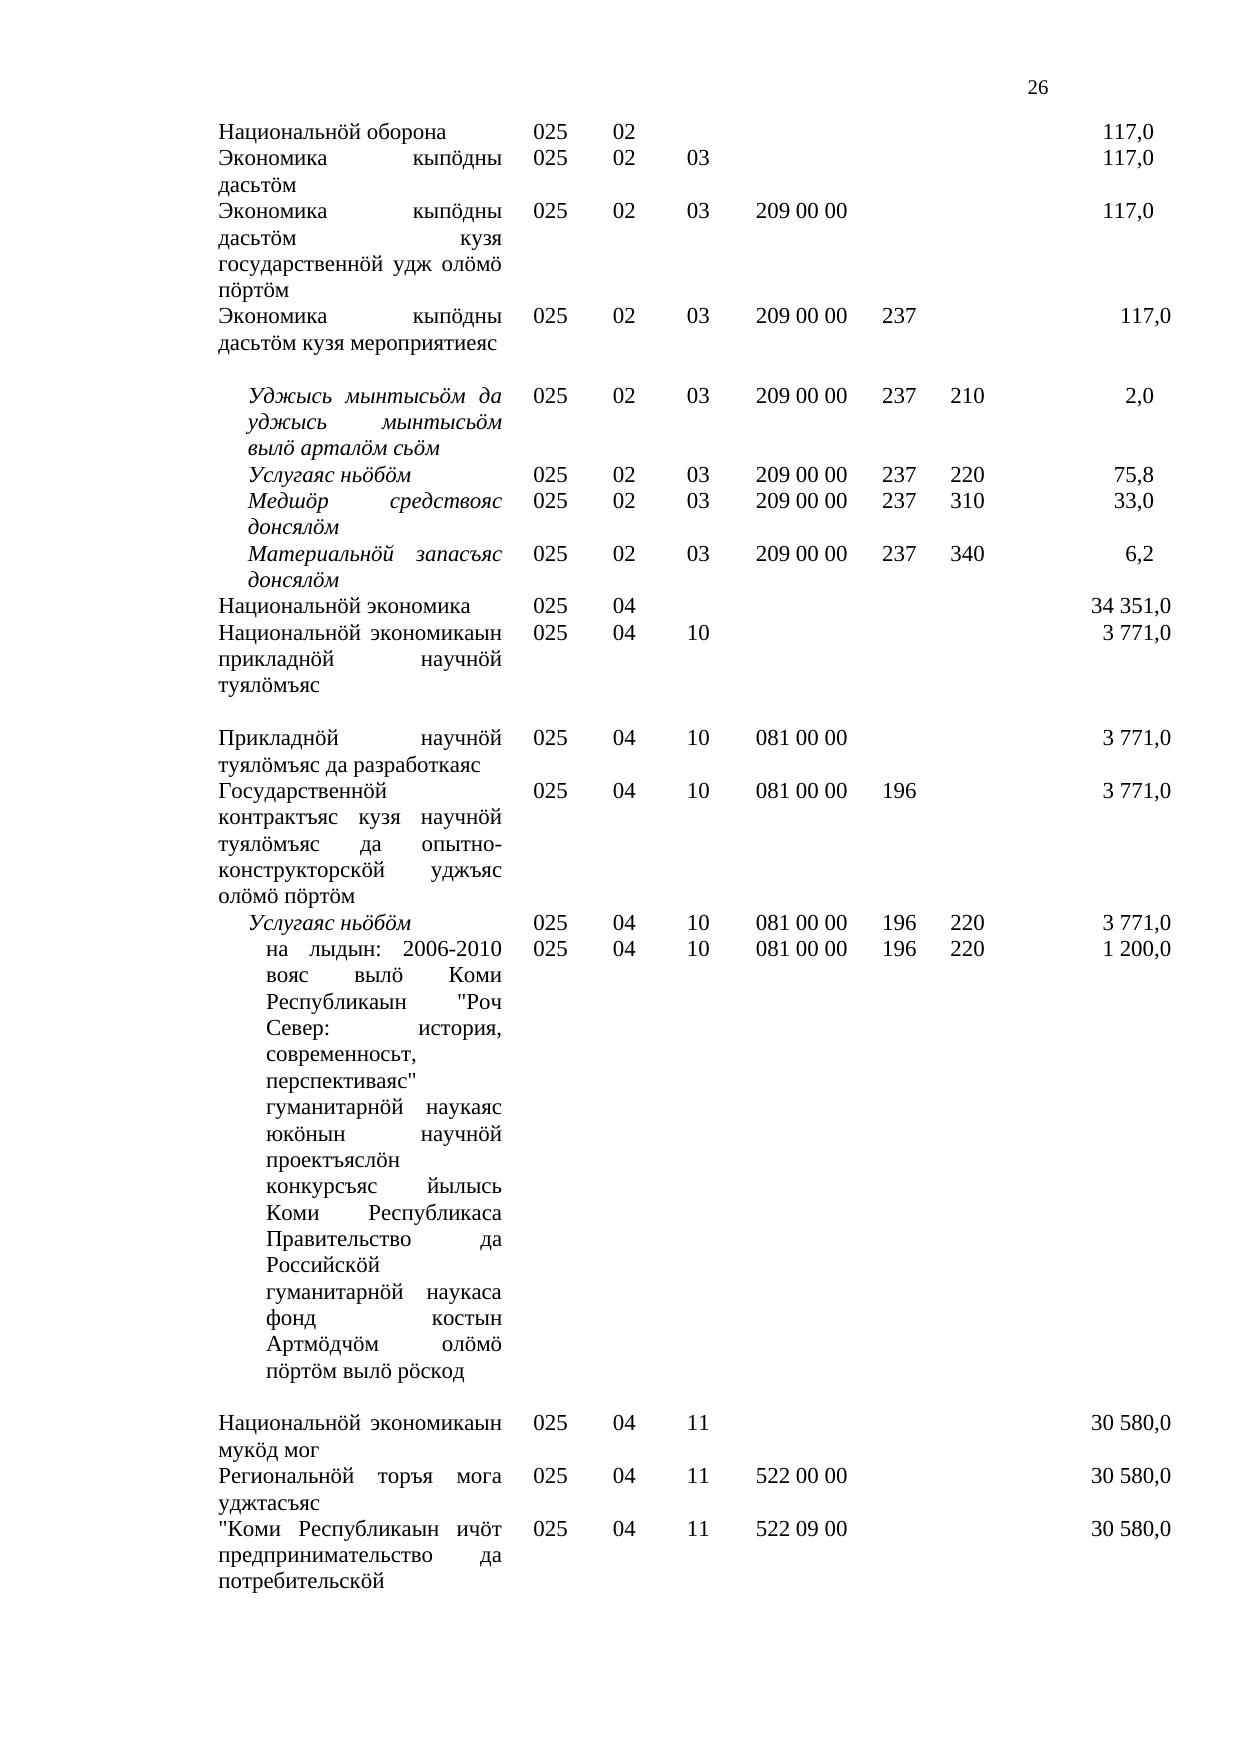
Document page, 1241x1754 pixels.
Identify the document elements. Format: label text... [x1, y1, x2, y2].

table_cell 025 [513, 724, 587, 777]
table_cell 117,0 [1004, 145, 1182, 197]
table_cell 02 [587, 303, 661, 382]
table_cell 02 [587, 382, 661, 461]
table_cell 02 [587, 197, 661, 303]
table_cell [1183, 619, 1227, 724]
table_cell 196 [868, 777, 930, 909]
table_cell [1183, 382, 1227, 461]
table_cell [1183, 197, 1227, 303]
table_cell [1183, 118, 1227, 144]
table_cell [868, 145, 930, 197]
table_cell 196 [868, 909, 930, 935]
table_cell 220 [930, 935, 1004, 1409]
table_cell 30 580,0 [1004, 1515, 1182, 1594]
table_cell 025 [513, 909, 587, 935]
table_cell 237 [868, 303, 930, 382]
table_cell 220 [930, 461, 1004, 487]
table_cell 11 [661, 1462, 735, 1515]
table_cell 237 [868, 461, 930, 487]
table_cell Экономика кыпöдны дасьтöм [207, 145, 513, 197]
table_cell 3 771,0 [1004, 909, 1182, 935]
table_cell Национальнöй экономикаын мукöд мог [207, 1410, 513, 1462]
table_cell 025 [513, 777, 587, 909]
table_cell 04 [587, 777, 661, 909]
table_cell [735, 619, 868, 724]
table_cell [1183, 1462, 1227, 1515]
table_cell [868, 1515, 930, 1594]
table_cell [930, 118, 1004, 144]
table_cell 025 [513, 487, 587, 540]
table_cell 237 [868, 487, 930, 540]
table_cell [930, 197, 1004, 303]
table_cell [1183, 540, 1227, 592]
table_cell 025 [513, 1515, 587, 1594]
table_cell Экономика кыпöдны дасьтöм кузя государственнöй удж олöмö пöртöм [207, 197, 513, 303]
table_cell Экономика кыпöдны дасьтöм кузя мероприятиеяс [207, 303, 513, 382]
table_cell [868, 724, 930, 777]
table_cell 03 [661, 461, 735, 487]
table_cell Уджысь мынтысьöм да уджысь мынтысьöм вылö арталöм сьöм [207, 382, 513, 461]
table_cell 03 [661, 303, 735, 382]
table_cell [735, 1410, 868, 1462]
table_cell [1183, 1410, 1227, 1462]
table_cell 081 00 00 [735, 724, 868, 777]
table_cell [1183, 593, 1227, 619]
table_cell 081 00 00 [735, 777, 868, 909]
table_cell 209 00 00 [735, 540, 868, 592]
table_cell [930, 1462, 1004, 1515]
table_cell 117,0 [1004, 197, 1182, 303]
table_cell [661, 593, 735, 619]
table_cell 2,0 [1004, 382, 1182, 461]
table_cell [868, 197, 930, 303]
table_cell 04 [587, 619, 661, 724]
table_cell 11 [661, 1410, 735, 1462]
table_cell 10 [661, 724, 735, 777]
table_cell 117,0 [1004, 303, 1182, 382]
table_cell [868, 593, 930, 619]
table_cell Медшöр средствояс донсялöм [207, 487, 513, 540]
table_cell [1183, 303, 1227, 382]
table_cell 34 351,0 [1004, 593, 1182, 619]
table_cell 02 [587, 540, 661, 592]
table_cell 209 00 00 [735, 487, 868, 540]
table_cell 081 00 00 [735, 935, 868, 1409]
table_cell 237 [868, 382, 930, 461]
table_cell Национальнöй экономикаын прикладнöй научнöй туялöмъяс [207, 619, 513, 724]
table_cell 025 [513, 145, 587, 197]
table_cell "Коми Республикаын ичöт предпринимательство да потребительскöй [207, 1515, 513, 1594]
table_cell 3 771,0 [1004, 777, 1182, 909]
table_cell [868, 1462, 930, 1515]
table_cell 340 [930, 540, 1004, 592]
table_cell [1183, 724, 1227, 777]
table_cell Национальнöй экономика [207, 593, 513, 619]
table_cell Прикладнöй научнöй туялöмъяс да разработкаяс [207, 724, 513, 777]
table_cell [1183, 909, 1227, 935]
table_cell Национальнöй оборона [207, 118, 513, 144]
table_cell 3 771,0 [1004, 724, 1182, 777]
table_cell 02 [587, 487, 661, 540]
table_cell [1183, 145, 1227, 197]
table_cell Государственнöй контрактъяс кузя научнöй туялöмъяс да опытно-конструкторскöй уджъяс олöмö пöртöм [207, 777, 513, 909]
table_cell 75,8 [1004, 461, 1182, 487]
table_cell 02 [587, 118, 661, 144]
table_cell 117,0 [1004, 118, 1182, 144]
table_cell 025 [513, 935, 587, 1409]
table_cell на лыдын: 2006-2010 вояс вылö Коми Республикаын "Роч Север: история, современносьт, перспективаяс" гуманитарнöй наукаяс юкöнын научнöй проектъяслöн конкурсъяс йылысь Коми Республикаса Правительство да Российскöй гуманитарнöй наукаса фонд костын Артмöдчöм олöмö пöртöм вылö рöскод [207, 935, 513, 1409]
table_cell [930, 1410, 1004, 1462]
table_cell 10 [661, 909, 735, 935]
table_cell 522 00 00 [735, 1462, 868, 1515]
table_cell 04 [587, 593, 661, 619]
table_cell 04 [587, 935, 661, 1409]
table_cell 025 [513, 1410, 587, 1462]
table_cell 03 [661, 540, 735, 592]
table_cell 11 [661, 1515, 735, 1594]
table_cell 025 [513, 593, 587, 619]
table_cell 1 200,0 [1004, 935, 1182, 1409]
table_cell 025 [513, 118, 587, 144]
table_cell 02 [587, 461, 661, 487]
table_cell [735, 145, 868, 197]
table_cell 03 [661, 487, 735, 540]
table_cell 025 [513, 303, 587, 382]
table_cell 025 [513, 1462, 587, 1515]
table_cell 025 [513, 461, 587, 487]
table_cell Услугаяс ньöбöм [207, 909, 513, 935]
table_cell [1183, 1515, 1227, 1594]
table_cell [1183, 935, 1227, 1409]
table_cell [930, 619, 1004, 724]
table_cell 025 [513, 382, 587, 461]
table_cell [868, 118, 930, 144]
table_cell 220 [930, 909, 1004, 935]
table_cell Материальнöй запасъяс донсялöм [207, 540, 513, 592]
table_cell 209 00 00 [735, 303, 868, 382]
table_cell 196 [868, 935, 930, 1409]
table_cell 03 [661, 197, 735, 303]
table_cell 522 09 00 [735, 1515, 868, 1594]
table_cell [868, 619, 930, 724]
table_cell 04 [587, 1410, 661, 1462]
table_cell 081 00 00 [735, 909, 868, 935]
table_cell 03 [661, 145, 735, 197]
table_cell [1183, 487, 1227, 540]
table_cell 210 [930, 382, 1004, 461]
table_cell [930, 593, 1004, 619]
table_cell 30 580,0 [1004, 1410, 1182, 1462]
table_cell 33,0 [1004, 487, 1182, 540]
table_cell [1183, 777, 1227, 909]
table_cell 30 580,0 [1004, 1462, 1182, 1515]
table_cell 310 [930, 487, 1004, 540]
table_cell [735, 593, 868, 619]
table_cell 03 [661, 382, 735, 461]
table_cell 025 [513, 540, 587, 592]
table_cell 237 [868, 540, 930, 592]
table_cell 04 [587, 1515, 661, 1594]
table_cell [930, 724, 1004, 777]
table_cell 04 [587, 1462, 661, 1515]
table_cell 209 00 00 [735, 382, 868, 461]
table_cell [735, 118, 868, 144]
table_cell 04 [587, 909, 661, 935]
table_cell [868, 1410, 930, 1462]
table_cell 04 [587, 724, 661, 777]
table_cell 025 [513, 197, 587, 303]
table_cell [930, 303, 1004, 382]
table_cell Региональнöй торъя мога уджтасъяс [207, 1462, 513, 1515]
table_cell [930, 777, 1004, 909]
table_cell [930, 145, 1004, 197]
table_cell [1183, 461, 1227, 487]
table_cell 02 [587, 145, 661, 197]
table_cell [930, 1515, 1004, 1594]
table_cell 025 [513, 619, 587, 724]
table_cell 3 771,0 [1004, 619, 1182, 724]
table_cell 6,2 [1004, 540, 1182, 592]
table_cell 10 [661, 619, 735, 724]
table_cell 209 00 00 [735, 197, 868, 303]
table_cell Услугаяс ньöбöм [207, 461, 513, 487]
table_cell [661, 118, 735, 144]
table_cell 209 00 00 [735, 461, 868, 487]
table_cell 10 [661, 935, 735, 1409]
table_cell 10 [661, 777, 735, 909]
